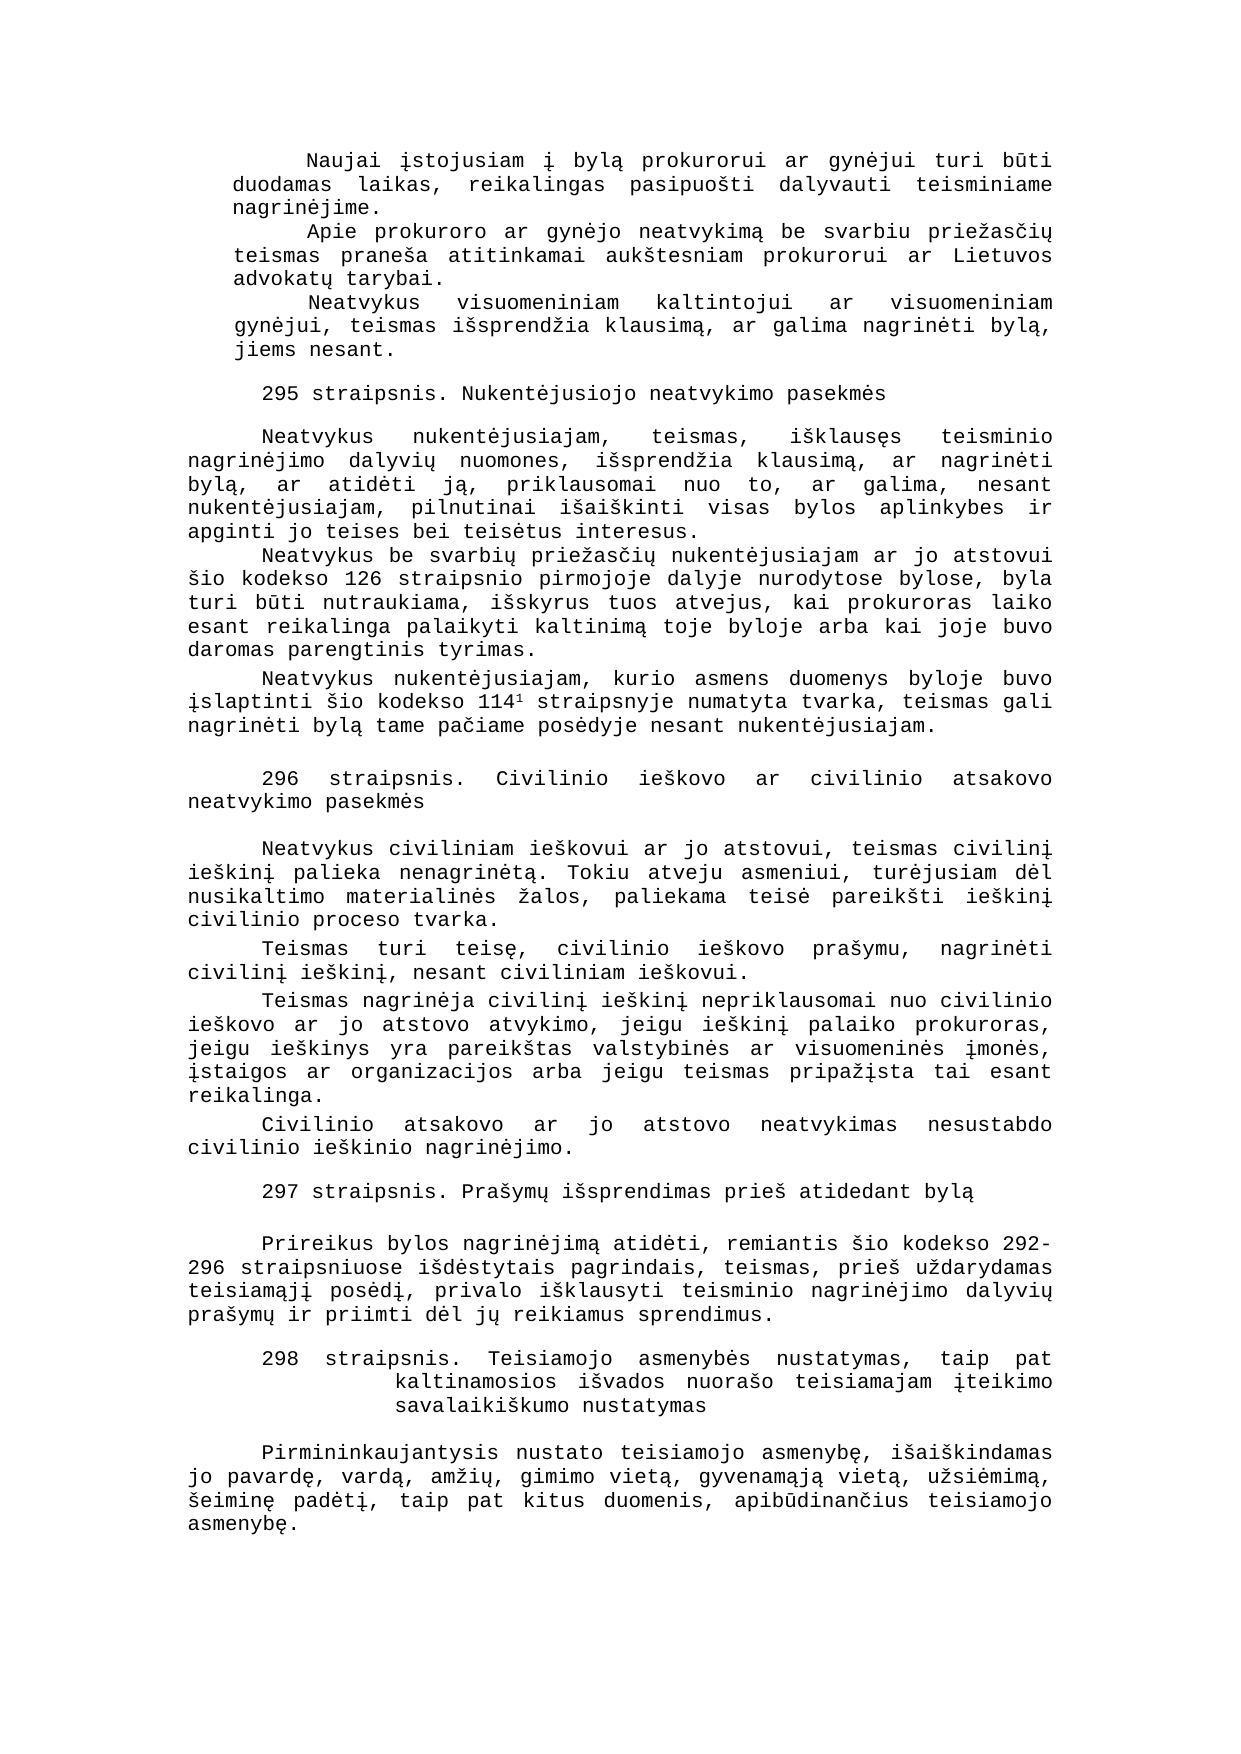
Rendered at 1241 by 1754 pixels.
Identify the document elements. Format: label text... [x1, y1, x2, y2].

text Neatvykus nukentėjusiajam, kurio asmens duomenys byloje buvo įslaptinti šio kodekso 1141 straipsnyje numatyta tvarka, teismas gali nagrinėti bylą tame pačiame posėdyje nesant nukentėjusiajam. [187, 668, 1053, 739]
text Neatvykus civiliniam ieškovui ar jo atstovui, teismas civilinį ieškinį palieka nenagrinėtą. Tokiu atveju asmeniui, turėjusiam dėl nusikaltimo materialinės žalos, paliekama teisė pareikšti ieškinį civilinio proceso tvarka. [187, 838, 1053, 933]
text 295 straipsnis. Nukentėjusiojo neatvykimo pasekmės [187, 383, 1053, 406]
text Naujai įstojusiam į bylą prokurorui ar gynėjui turi būti duodamas laikas, reikalingas pasipuošti dalyvauti teisminiame nagrinėjime. [232, 150, 1053, 221]
text Prireikus bylos nagrinėjimą atidėti, remiantis šio kodekso 292-296 straipsniuose išdėstytais pagrindais, teismas, prieš uždarydamas teisiamąjį posėdį, privalo išklausyti teisminio nagrinėjimo dalyvių prašymų ir priimti dėl jų reikiamus sprendimus. [187, 1233, 1053, 1328]
text Teismas nagrinėja civilinį ieškinį nepriklausomai nuo civilinio ieškovo ar jo atstovo atvykimo, jeigu ieškinį palaiko prokuroras, jeigu ieškinys yra pareikštas valstybinės ar visuomeninės įmonės, įstaigos ar organizacijos arba jeigu teismas pripažįsta tai esant reikalinga. [187, 990, 1053, 1108]
text Neatvykus nukentėjusiajam, teismas, išklausęs teisminio nagrinėjimo dalyvių nuomones, išsprendžia klausimą, ar nagrinėti bylą, ar atidėti ją, priklausomai nuo to, ar galima, nesant nukentėjusiajam, pilnutinai išaiškinti visas bylos aplinkybes ir apginti jo teises bei teisėtus interesus. [187, 426, 1053, 545]
text 297 straipsnis. Prašymų išsprendimas prieš atidedant bylą [187, 1181, 1053, 1204]
text Civilinio atsakovo ar jo atstovo neatvykimas nesustabdo civilinio ieškinio nagrinėjimo. [187, 1113, 1053, 1161]
text Apie prokuroro ar gynėjo neatvykimą be svarbiu priežasčių teismas praneša atitinkamai aukštesniam prokurorui ar Lietuvos advokatų tarybai. [233, 221, 1053, 292]
text 296 straipsnis. Civilinio ieškovo ar civilinio atsakovo neatvykimo pasekmės [187, 767, 1053, 815]
text Teismas turi teisę, civilinio ieškovo prašymu, nagrinėti civilinį ieškinį, nesant civiliniam ieškovui. [187, 938, 1053, 985]
text Neatvykus be svarbių priežasčių nukentėjusiajam ar jo atstovui šio kodekso 126 straipsnio pirmojoje dalyje nurodytose bylose, byla turi būti nutraukiama, išskyrus tuos atvejus, kai prokuroras laiko esant reikalinga palaikyti kaltinimą toje byloje arba kai joje buvo daromas parengtinis tyrimas. [187, 545, 1053, 663]
text Pirmininkaujantysis nustato teisiamojo asmenybę, išaiškindamas jo pavardę, vardą, amžių, gimimo vietą, gyvenamąją vietą, užsiėmimą, šeiminę padėtį, taip pat kitus duomenis, apibūdinančius teisiamojo asmenybę. [187, 1442, 1053, 1537]
text Neatvykus visuomeniniam kaltintojui ar visuomeniniam gynėjui, teismas išsprendžia klausimą, ar galima nagrinėti bylą, jiems nesant. [234, 292, 1053, 363]
text 298 straipsnis. Teisiamojo asmenybės nustatymas, taip pat kaltinamosios išvados nuorašo teisiamajam įteikimo savalaikiškumo nustatymas [261, 1348, 1053, 1419]
